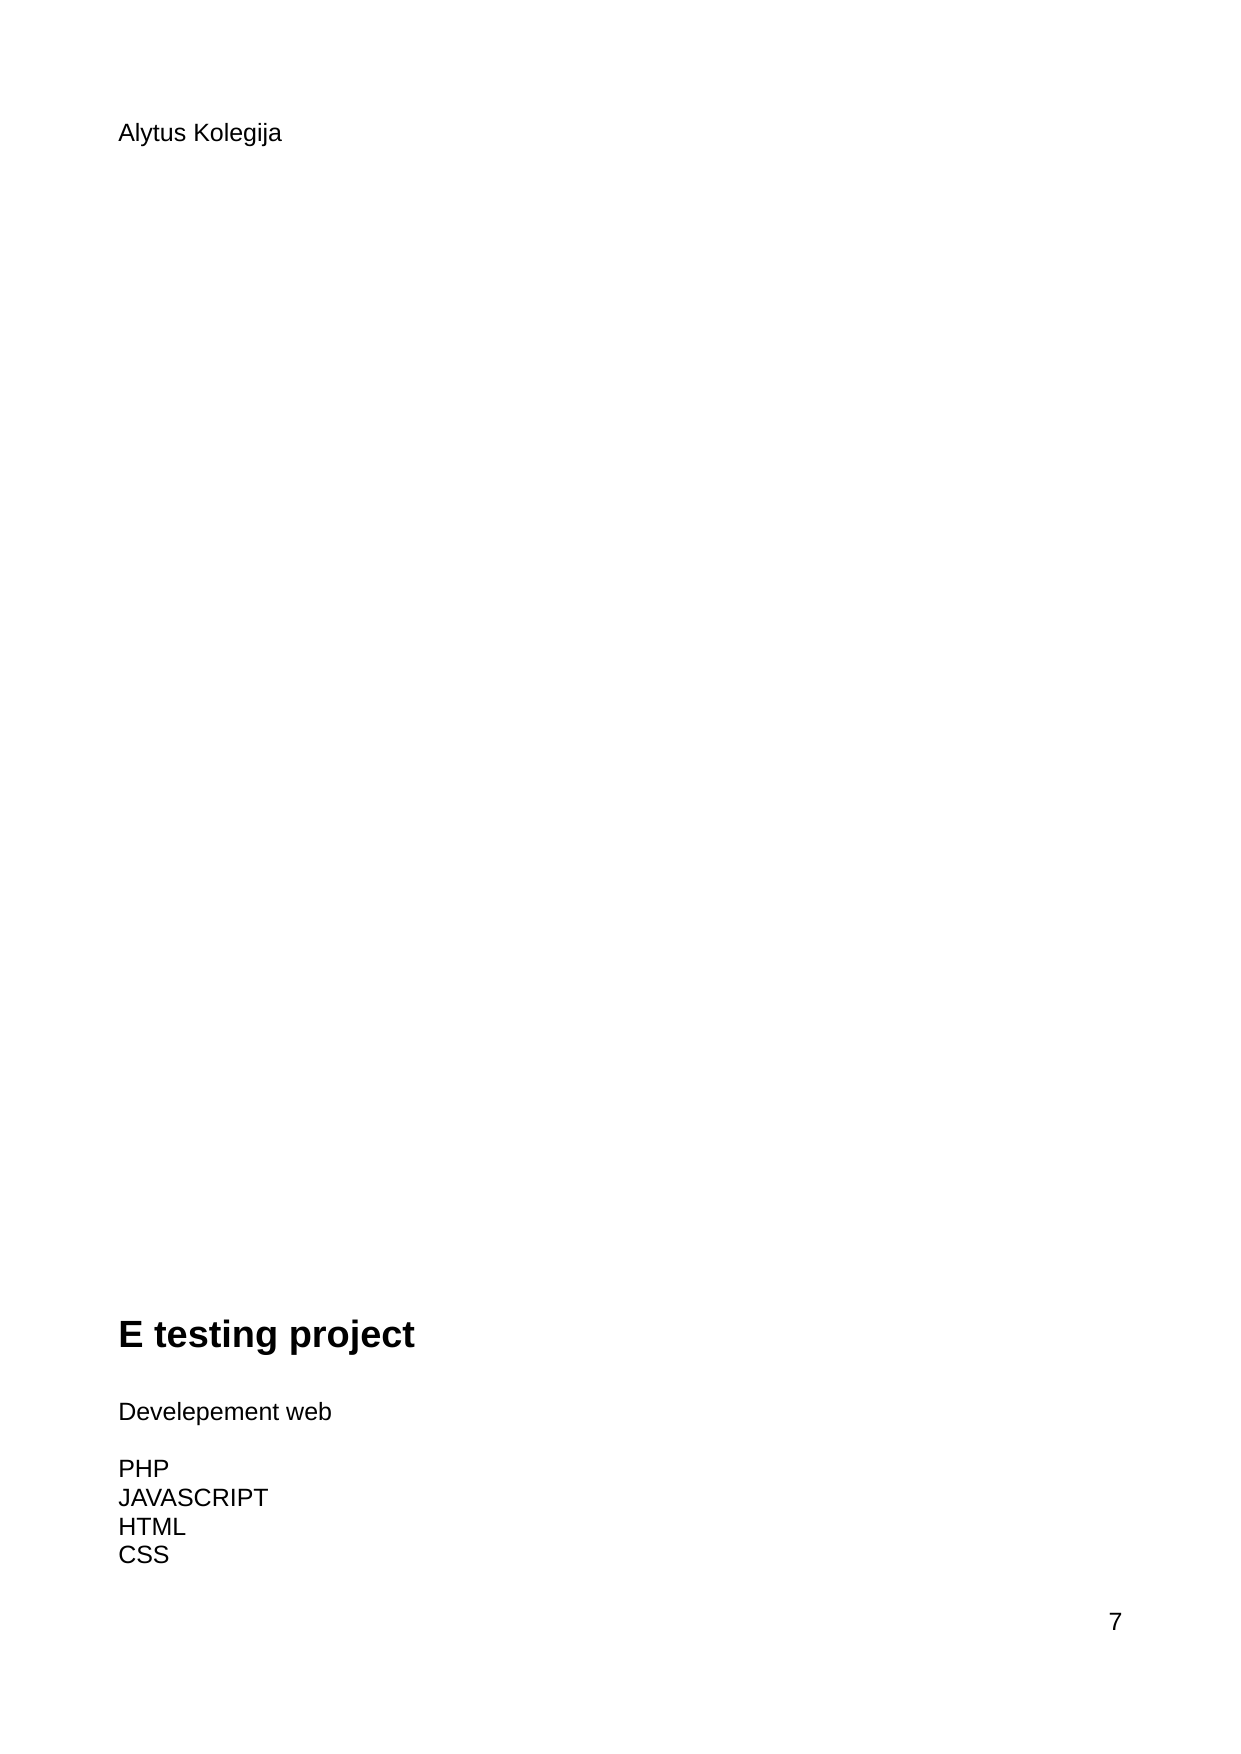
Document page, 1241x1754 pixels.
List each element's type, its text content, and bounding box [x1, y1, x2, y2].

text PHP [118, 1454, 1122, 1483]
text CSS [118, 1540, 1122, 1569]
text JAVASCRIPT [118, 1483, 1122, 1511]
subtitle E testing project [118, 1312, 1122, 1355]
text Develepement web [118, 1396, 1122, 1425]
text HTML [118, 1511, 1122, 1540]
text Alytus Kolegija [118, 118, 1122, 147]
